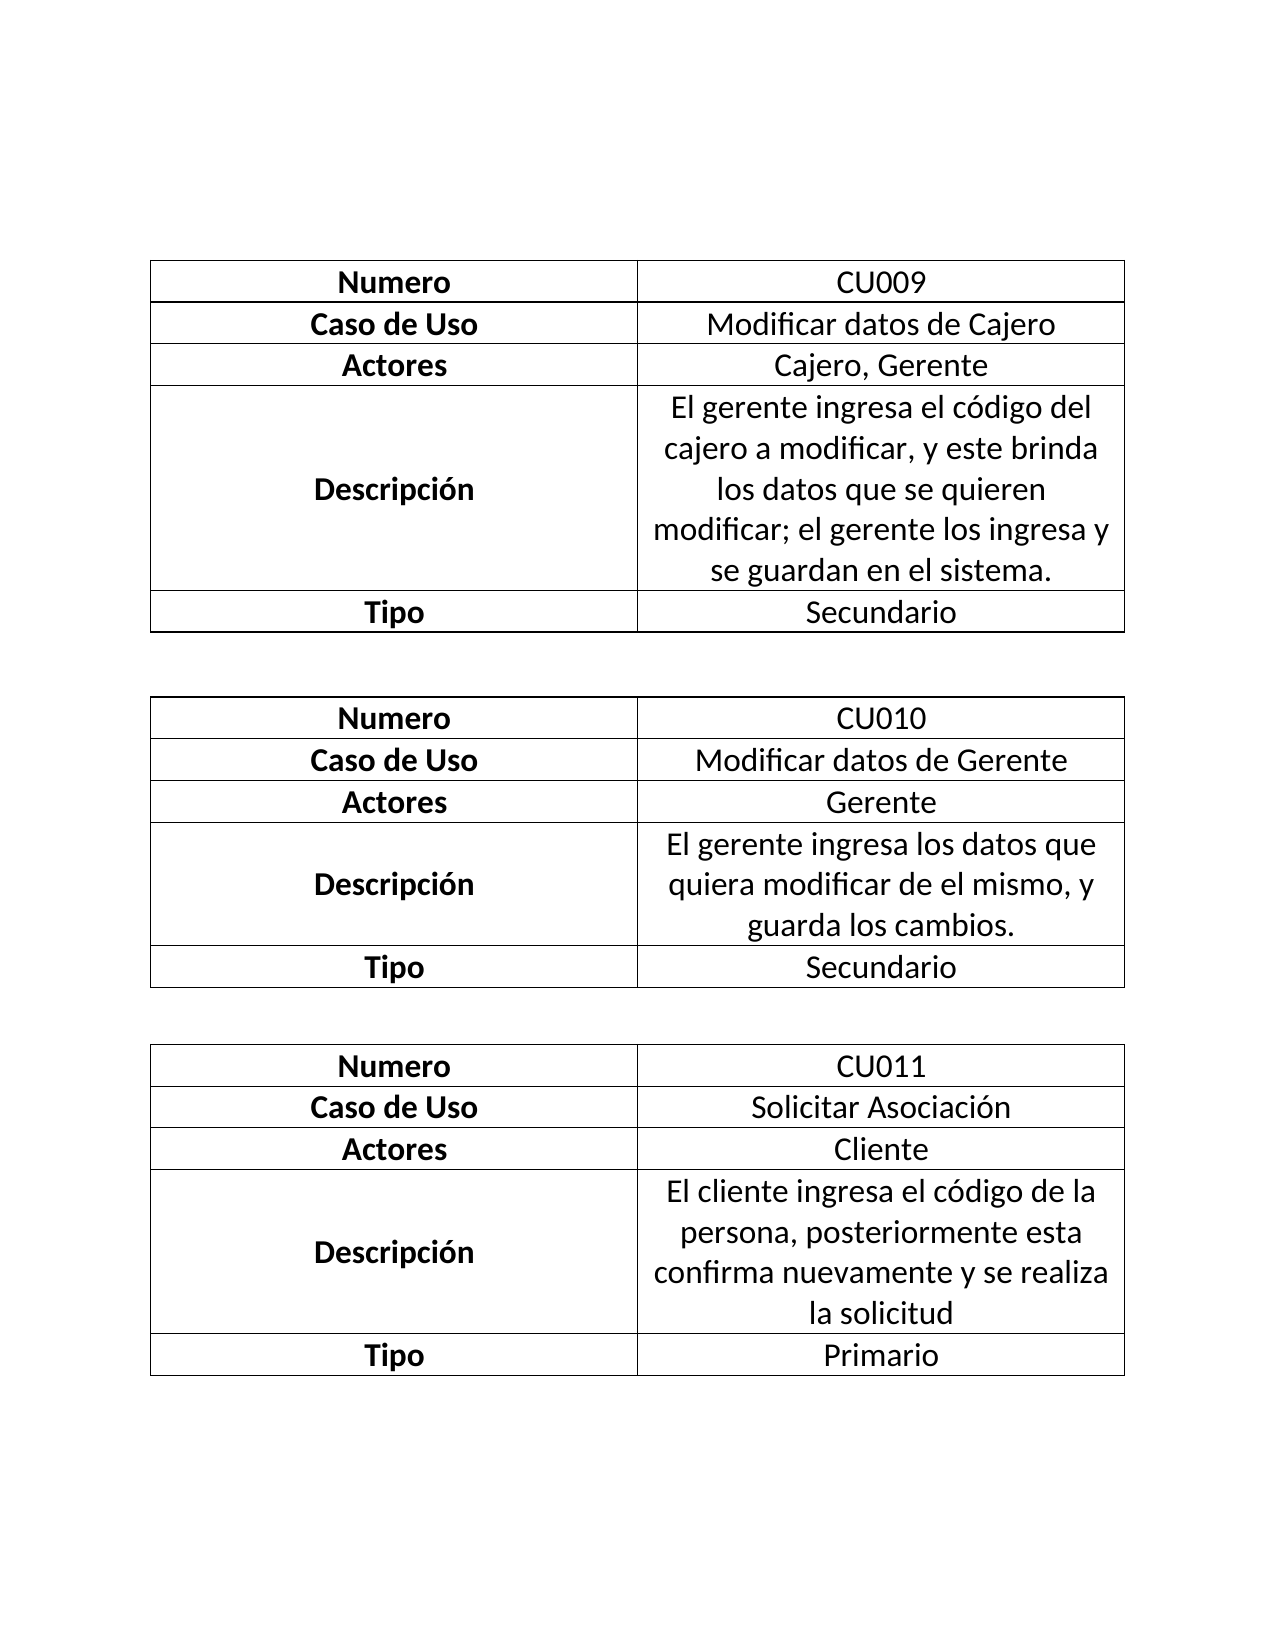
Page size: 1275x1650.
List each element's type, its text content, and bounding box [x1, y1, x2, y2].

table_cell Caso de Uso [151, 739, 637, 780]
table_cell Cliente [638, 1128, 1124, 1169]
table_cell Actores [151, 781, 637, 822]
table_cell Tipo [151, 591, 637, 631]
table_cell Caso de Uso [151, 303, 637, 343]
table_header Numero [151, 1045, 637, 1086]
table_header Numero [151, 261, 637, 301]
table_cell Gerente [638, 781, 1124, 822]
table_cell Actores [151, 344, 637, 385]
table_header Numero [151, 698, 637, 738]
table_cell Tipo [151, 1334, 637, 1375]
table_header CU010 [638, 698, 1124, 738]
table_cell Actores [151, 1128, 637, 1169]
table_cell El cliente ingresa el código de la persona, posteriormente esta confirma nuevamente y se realiza la solicitud [638, 1170, 1124, 1333]
table_cell Descripción [151, 1170, 637, 1333]
table_cell Descripción [151, 386, 637, 590]
table_cell Modificar datos de Cajero [638, 303, 1124, 343]
table_cell Tipo [151, 946, 637, 987]
table_cell Secundario [638, 591, 1124, 631]
table_cell Secundario [638, 946, 1124, 987]
table_cell El gerente ingresa el código del cajero a modificar, y este brinda los datos que se quieren modificar; el gerente los ingresa y se guardan en el sistema. [638, 386, 1124, 590]
table_cell Caso de Uso [151, 1087, 637, 1127]
table_cell Solicitar Asociación [638, 1087, 1124, 1127]
table_cell Modificar datos de Gerente [638, 739, 1124, 780]
table_cell Primario [638, 1334, 1124, 1375]
table_header CU009 [638, 261, 1124, 301]
table_cell Cajero, Gerente [638, 344, 1124, 385]
table_header CU011 [638, 1045, 1124, 1086]
table_cell El gerente ingresa los datos que quiera modificar de el mismo, y guarda los cambios. [638, 823, 1124, 945]
table_cell Descripción [151, 823, 637, 945]
